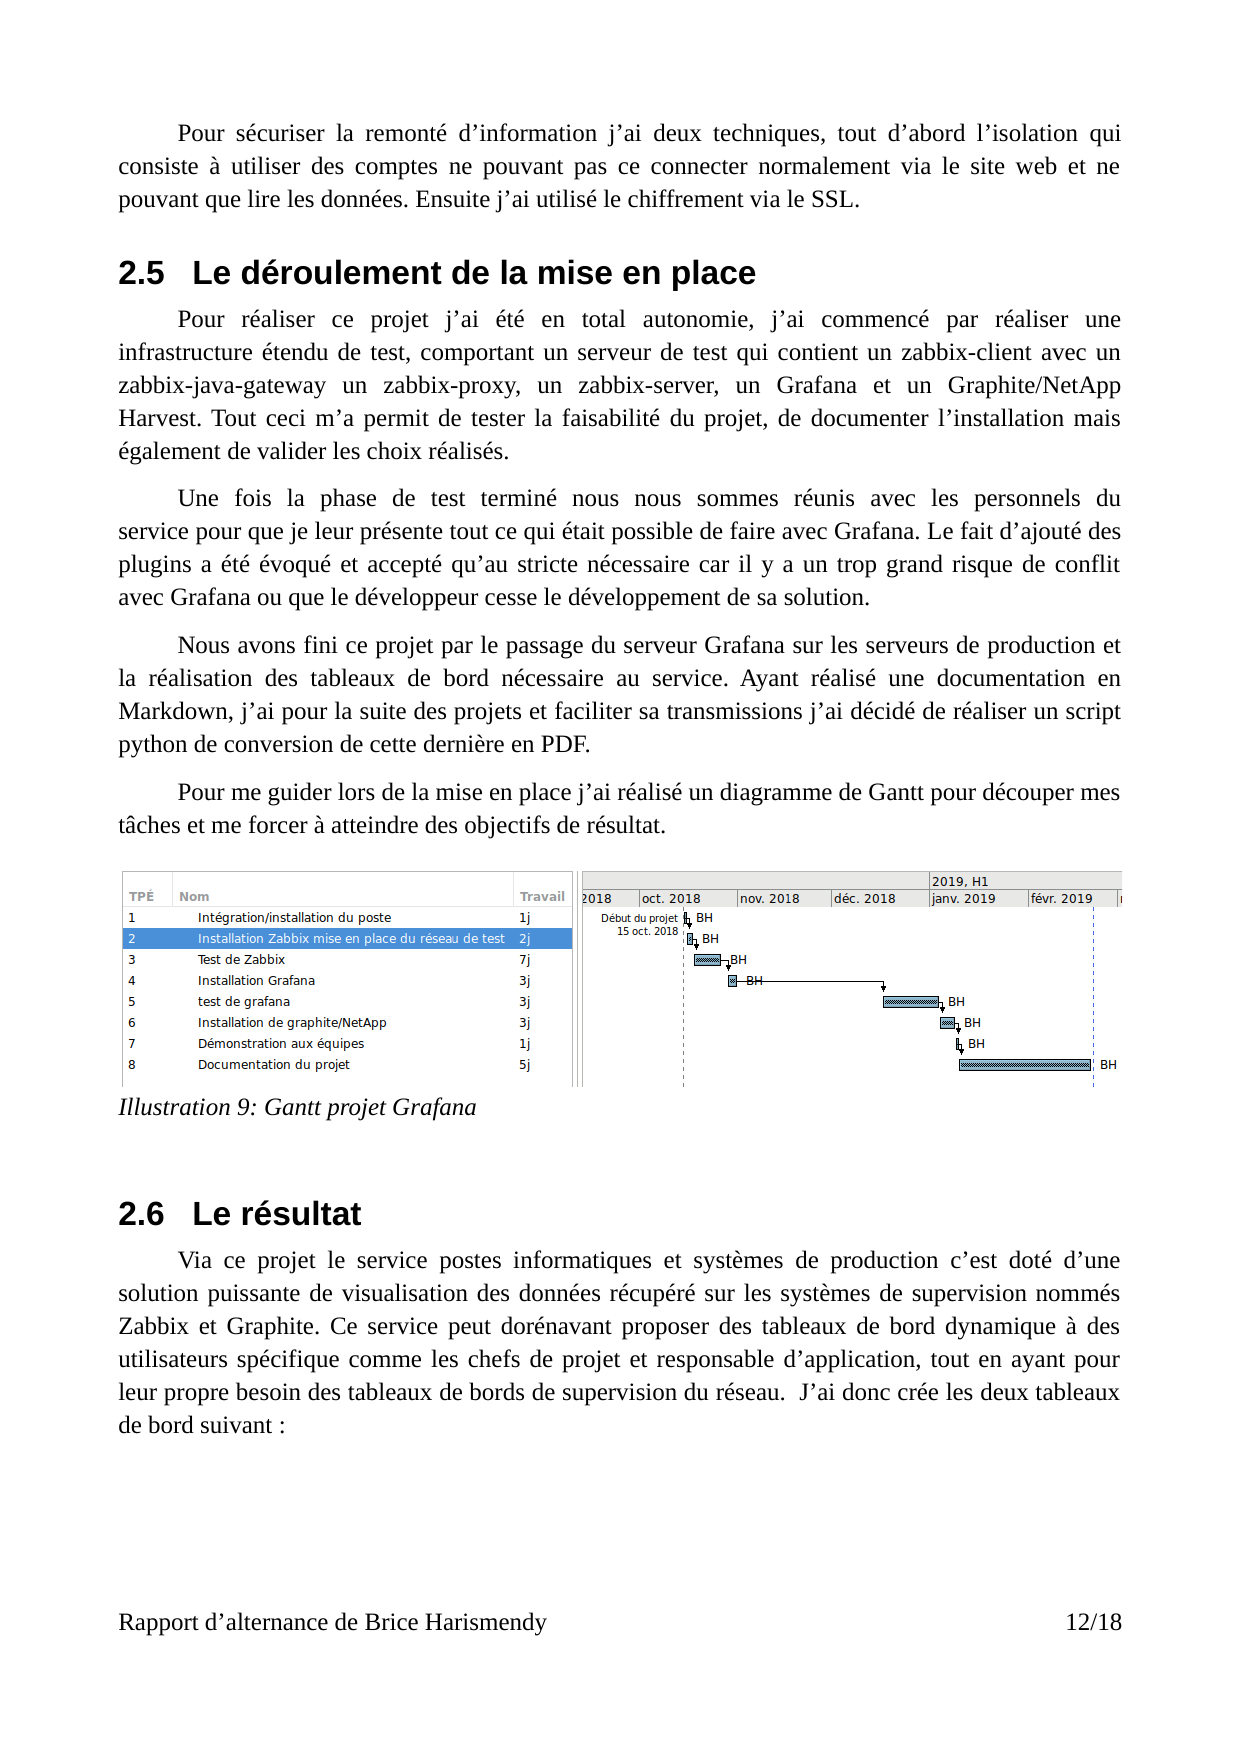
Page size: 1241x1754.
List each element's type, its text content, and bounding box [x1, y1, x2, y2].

text Via ce projet le service postes informatiques et systèmes de production c’est doté d’une solution puissante de visualisation des données récupéré sur les systèmes de supervision nommés Zabbix et Graphite. Ce service peut dorénavant proposer des tableaux de bord dynamique à des utilisateurs spécifique comme les chefs de projet et responsable d’application, tout en ayant pour leur propre besoin des tableaux de bords de supervision du réseau. J’ai donc crée les deux tableaux de bord suivant : [118, 1245, 1122, 1439]
text Illustration 9: Gantt projet Grafana [118, 1087, 1122, 1121]
text Pour me guider lors de la mise en place j’ai réalisé un diagramme de Gantt pour découper mes tâches et me forcer à atteindre des objectifs de résultat. [118, 777, 1122, 838]
text Nous avons fini ce projet par le passage du serveur Grafana sur les serveurs de production et la réalisation des tableaux de bord nécessaire au service. Ayant réalisé une documentation en Markdown, j’ai pour la suite des projets et faciliter sa transmissions j’ai décidé de réaliser un script python de conversion de cette dernière en PDF. [118, 630, 1122, 758]
text Pour réaliser ce projet j’ai été en total autonomie, j’ai commencé par réaliser une infrastructure étendu de test, comportant un serveur de test qui contient un zabbix-client avec un zabbix-java-gateway un zabbix-proxy, un zabbix-server, un Grafana et un Graphite/NetApp Harvest. Tout ceci m’a permit de tester la faisabilité du projet, de documenter l’installation mais également de valider les choix réalisés. [118, 304, 1122, 464]
text Une fois la phase de test terminé nous nous sommes réunis avec les personnels du service pour que je leur présente tout ce qui était possible de faire avec Grafana. Le fait d’ajouté des plugins a été évoqué et accepté qu’au stricte nécessaire car il y a un trop grand risque de conflit avec Grafana ou que le développeur cesse le développement de sa solution. [118, 483, 1122, 611]
subtitle Le déroulement de la mise en place [118, 253, 1122, 291]
subtitle Le résultat [118, 1194, 1122, 1232]
picture [118, 870, 1123, 1087]
text Pour sécuriser la remonté d’information j’ai deux techniques, tout d’abord l’isolation qui consiste à utiliser des comptes ne pouvant pas ce connecter normalement via le site web et ne pouvant que lire les données. Ensuite j’ai utilisé le chiffrement via le SSL. [118, 118, 1122, 213]
